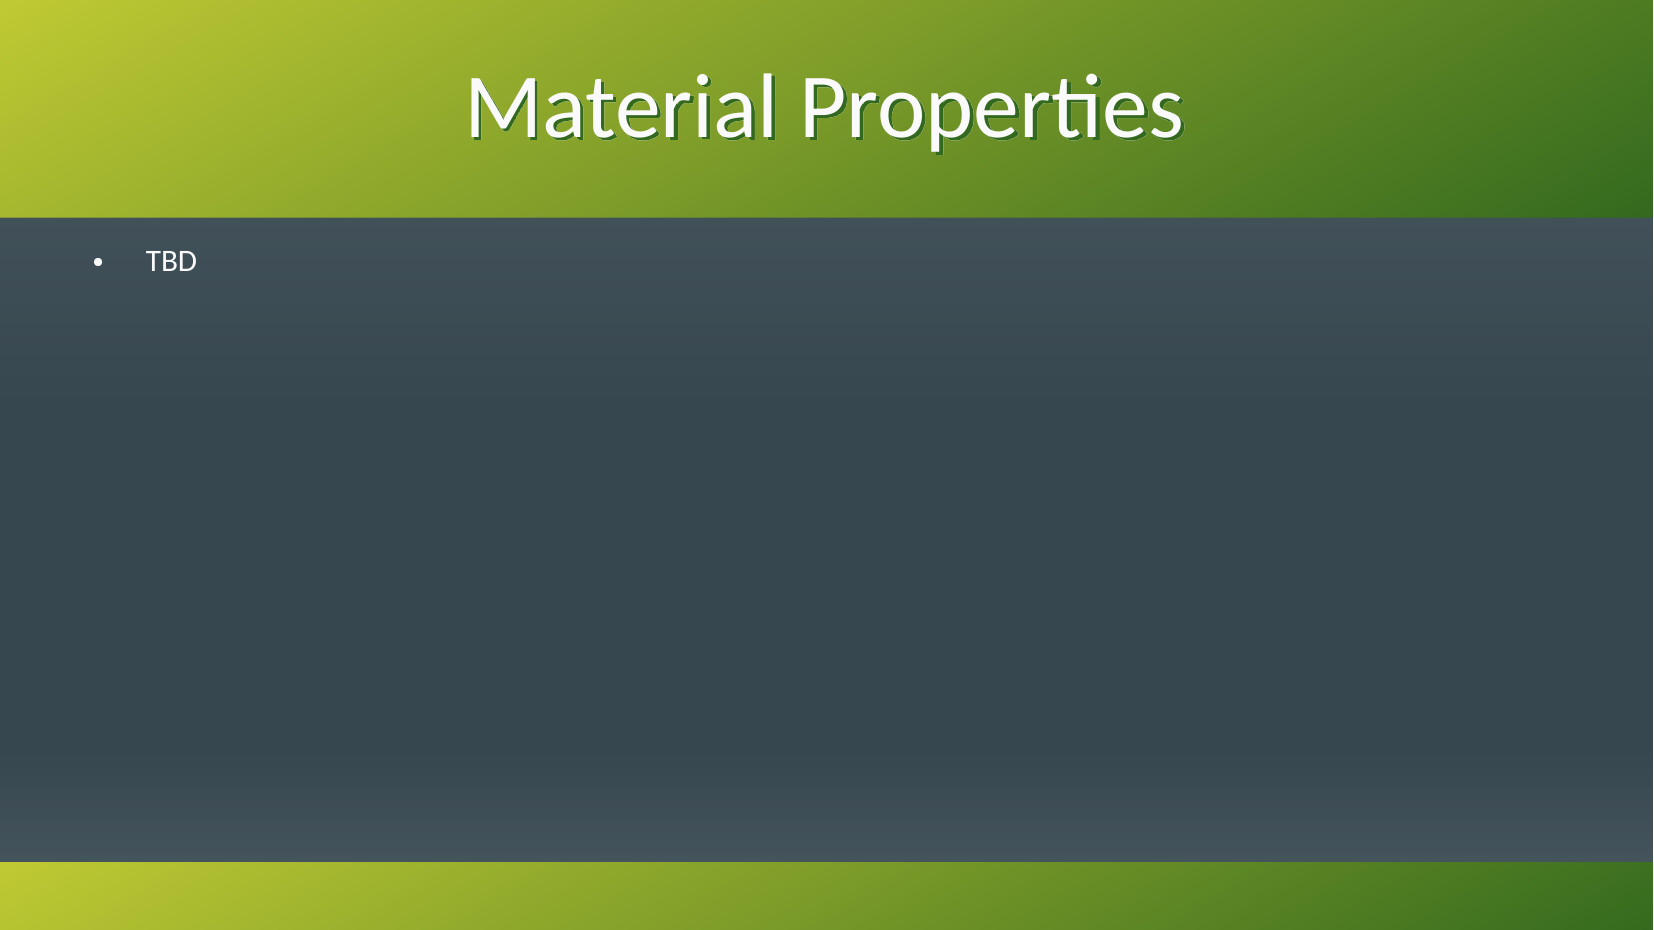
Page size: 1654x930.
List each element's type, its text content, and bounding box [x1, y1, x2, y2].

title Material Properties [74, 37, 1575, 193]
list TBD [74, 248, 1575, 825]
